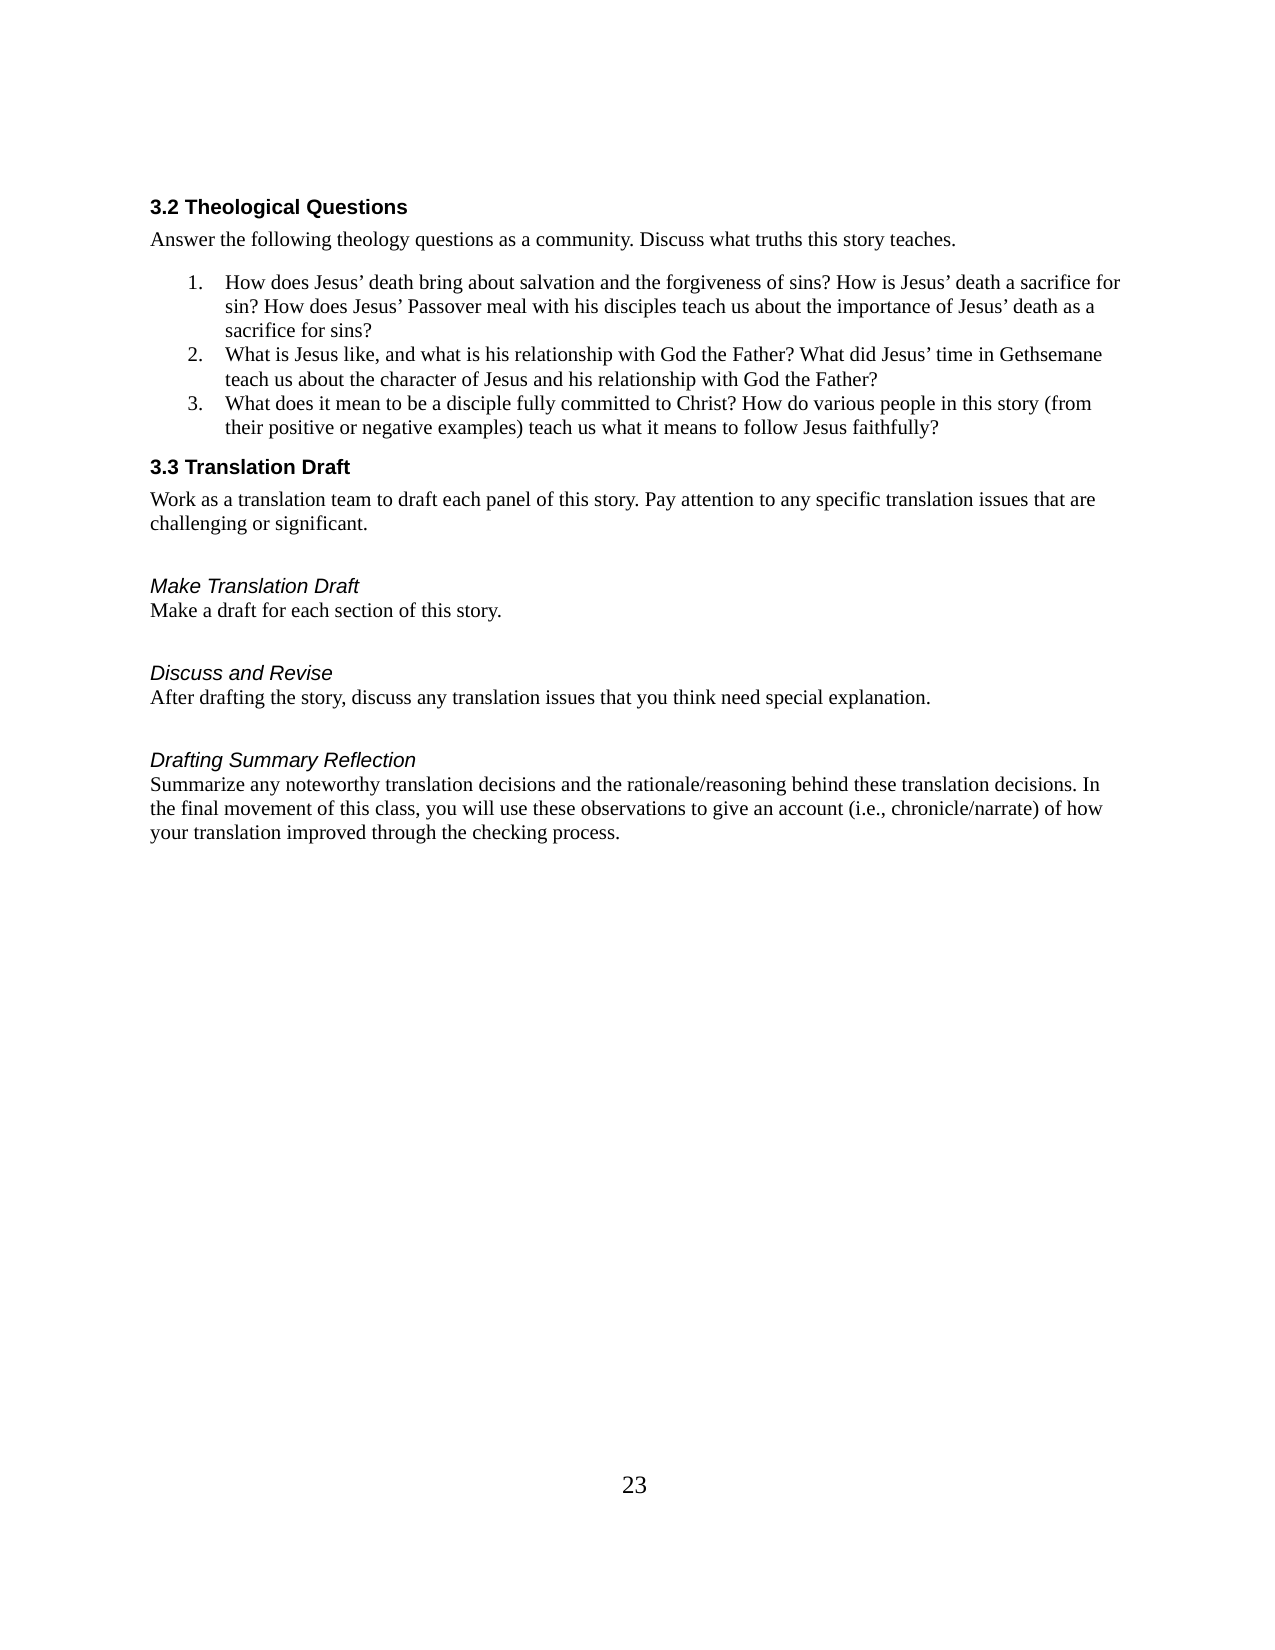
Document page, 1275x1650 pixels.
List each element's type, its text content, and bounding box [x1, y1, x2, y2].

list What is Jesus like, and what is his relationship with God the Father? What did Jesus’ time in Gethsemane teach us about the character of Jesus and his relationship with God the Father? [187, 342, 1125, 391]
text Make a draft for each section of this story. [150, 598, 1125, 622]
list What does it mean to be a disciple fully committed to Christ? How do various people in this story (from their positive or negative examples) teach us what it means to follow Jesus faithfully? [187, 391, 1125, 439]
text Summarize any noteworthy translation decisions and the rationale/reasoning behind these translation decisions. In the final movement of this class, you will use these observations to give an account (i.e., chronicle/narrate) of how your translation improved through the checking process. [150, 772, 1125, 844]
subtitle Drafting Summary Reflection [150, 748, 1125, 772]
subtitle Make Translation Draft [150, 574, 1125, 598]
subtitle 3.3 Translation Draft [150, 455, 1125, 479]
text After drafting the story, discuss any translation issues that you think need special explanation. [150, 684, 1125, 709]
text Work as a translation team to draft each panel of this story. Pay attention to any specific translation issues that are challenging or significant. [150, 487, 1125, 535]
text Answer the following theology questions as a community. Discuss what truths this story teaches. [150, 227, 1125, 251]
subtitle Discuss and Revise [150, 661, 1125, 684]
subtitle 3.2 Theological Questions [150, 195, 1125, 219]
list How does Jesus’ death bring about salvation and the forgiveness of sins? How is Jesus’ death a sacrifice for sin? How does Jesus’ Passover meal with his disciples teach us about the importance of Jesus’ death as a sacrifice for sins? [187, 270, 1125, 342]
